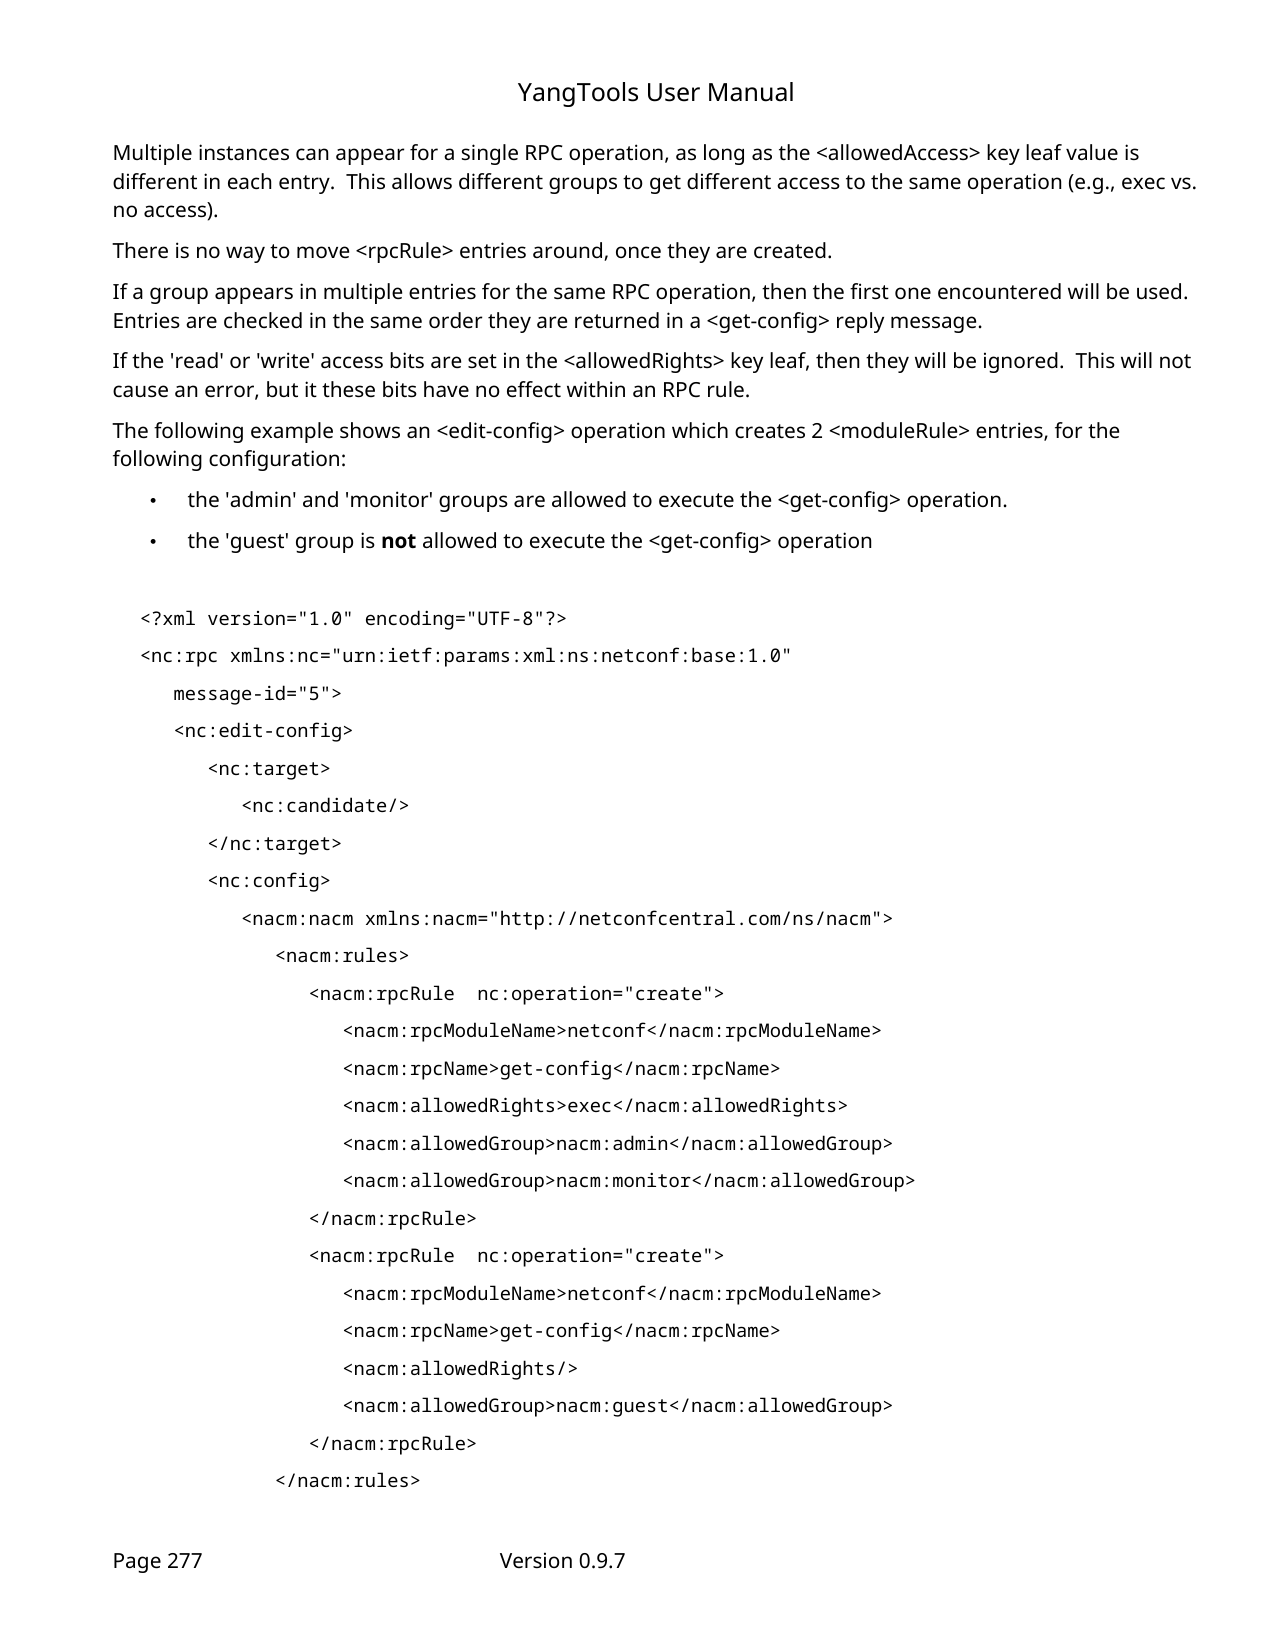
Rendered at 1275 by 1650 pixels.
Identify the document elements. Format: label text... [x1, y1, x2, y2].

text <nacm:allowedGroup>nacm:guest</nacm:allowedGroup> [139, 1392, 1200, 1418]
list the 'admin' and 'monitor' groups are allowed to execute the <get-config> operation. [150, 485, 1200, 514]
text </nc:target> [139, 830, 1200, 855]
text </nacm:rpcRule> [139, 1430, 1200, 1455]
text <nc:config> [139, 867, 1200, 893]
text <nc:edit-config> [139, 717, 1200, 743]
list the 'guest' group is not allowed to execute the <get-config> operation [150, 526, 1200, 555]
text <nacm:rpcModuleName>netconf</nacm:rpcModuleName> [139, 1280, 1200, 1305]
text There is no way to move <rpcRule> entries around, once they are created. [112, 236, 1200, 265]
text If a group appears in multiple entries for the same RPC operation, then the first one encountered will be used. Entries are checked in the same order they are returned in a <get-config> reply message. [112, 277, 1200, 334]
text <nacm:rpcRule nc:operation="create"> [139, 1242, 1200, 1268]
text <nacm:allowedGroup>nacm:monitor</nacm:allowedGroup> [139, 1167, 1200, 1193]
text message-id="5"> [139, 680, 1200, 705]
text <nacm:rules> [139, 942, 1200, 968]
text <nacm:nacm xmlns:nacm="http://netconfcentral.com/ns/nacm"> [139, 905, 1200, 930]
text <nacm:allowedRights/> [139, 1355, 1200, 1380]
text <nacm:allowedGroup>nacm:admin</nacm:allowedGroup> [139, 1130, 1200, 1155]
text Multiple instances can appear for a single RPC operation, as long as the <allowedAccess> key leaf value is different in each entry. This allows different groups to get different access to the same operation (e.g., exec vs. no access). [112, 138, 1200, 224]
text <nacm:rpcName>get-config</nacm:rpcName> [139, 1317, 1200, 1343]
text <nacm:rpcModuleName>netconf</nacm:rpcModuleName> [139, 1017, 1200, 1043]
text <nc:candidate/> [139, 792, 1200, 818]
text <nacm:rpcRule nc:operation="create"> [139, 980, 1200, 1005]
text <nc:rpc xmlns:nc="urn:ietf:params:xml:ns:netconf:base:1.0" [139, 642, 1200, 668]
text <nc:target> [139, 755, 1200, 780]
text </nacm:rules> [139, 1467, 1200, 1493]
text The following example shows an <edit-config> operation which creates 2 <moduleRule> entries, for the following configuration: [112, 416, 1200, 473]
text </nacm:rpcRule> [139, 1205, 1200, 1230]
text If the 'read' or 'write' access bits are set in the <allowedRights> key leaf, then they will be ignored. This will not cause an error, but it these bits have no effect within an RPC rule. [112, 347, 1200, 403]
text <nacm:allowedRights>exec</nacm:allowedRights> [139, 1092, 1200, 1118]
text <nacm:rpcName>get-config</nacm:rpcName> [139, 1055, 1200, 1080]
text <?xml version="1.0" encoding="UTF-8"?> [139, 605, 1200, 630]
